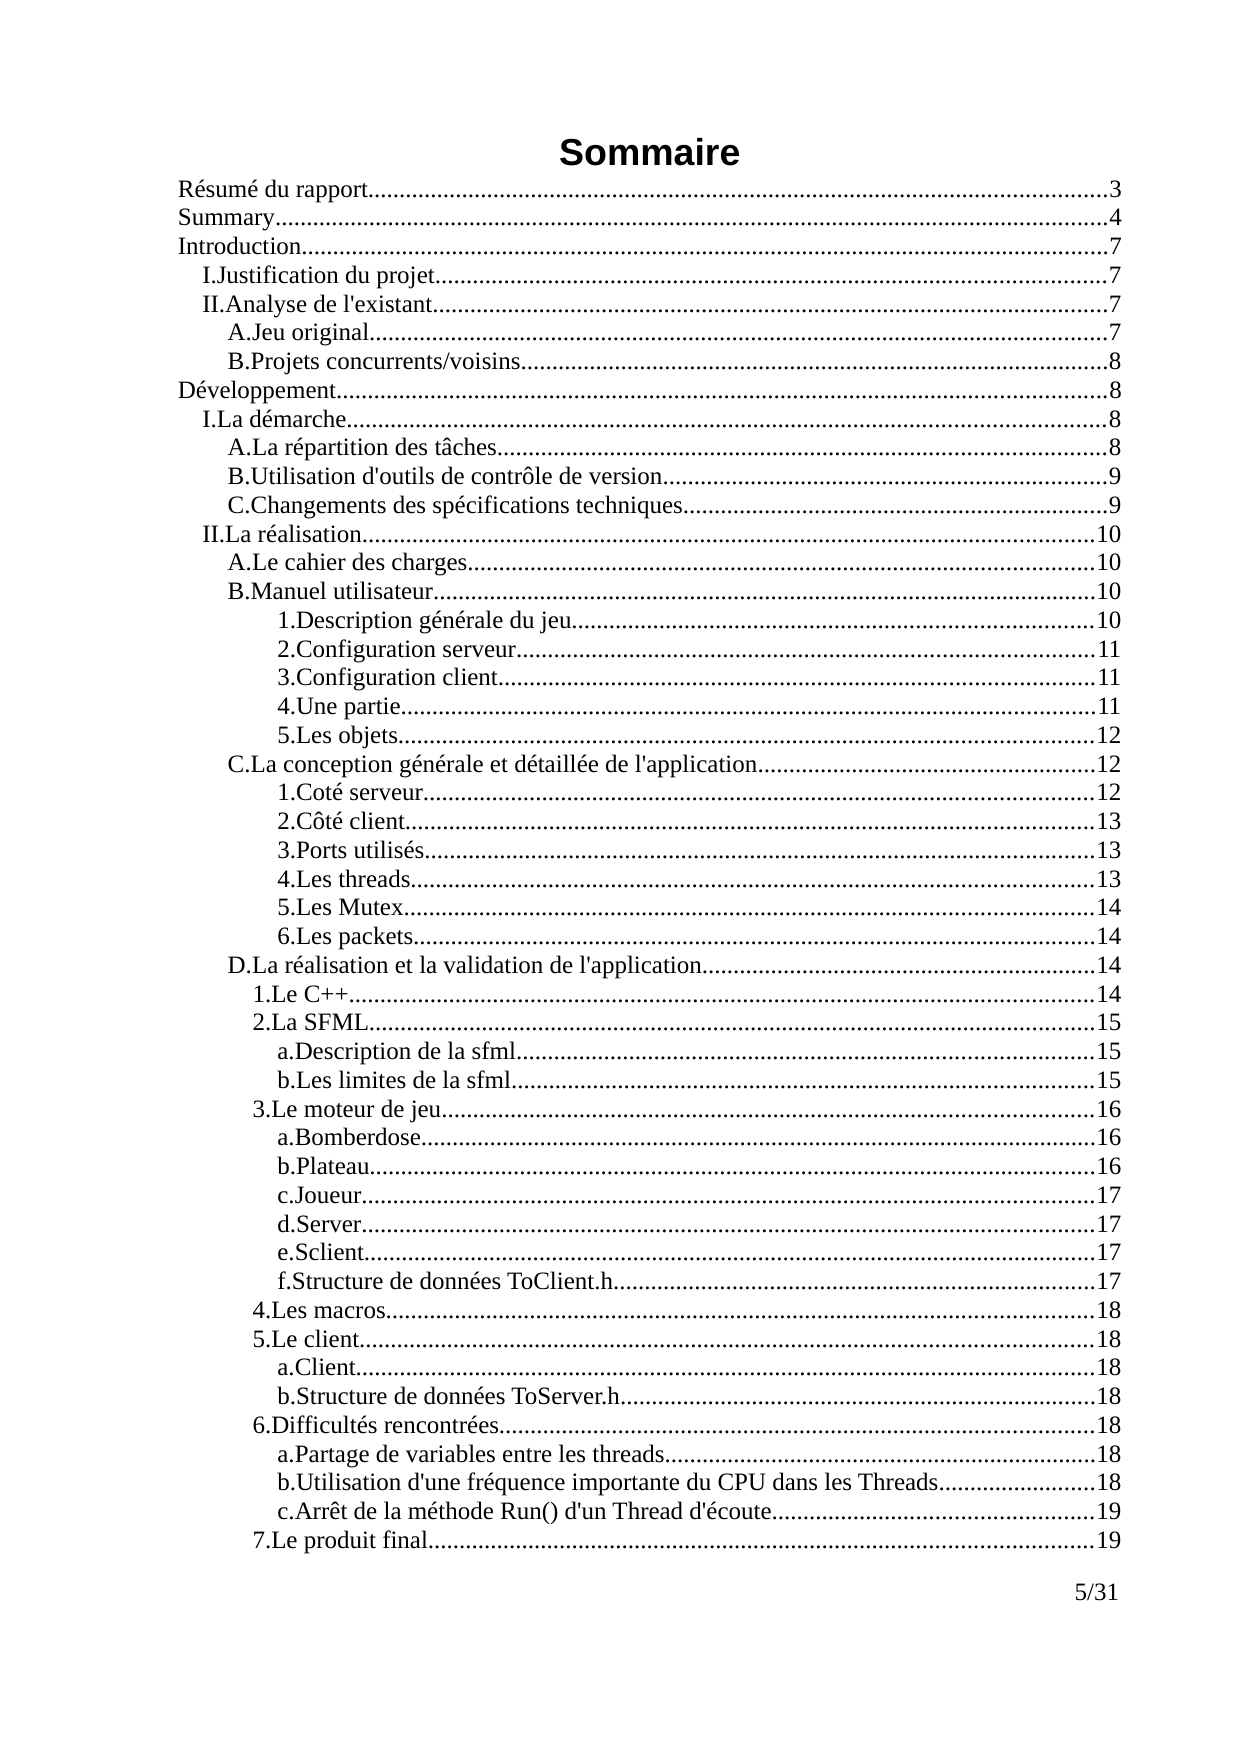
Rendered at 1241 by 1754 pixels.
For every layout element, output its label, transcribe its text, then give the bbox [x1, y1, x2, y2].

text 4. Une partie 11 [277, 691, 1122, 720]
text b. Utilisation d'une fréquence importante du CPU dans les Threads 18 [277, 1467, 1122, 1496]
text 2. La SFML 15 [252, 1007, 1122, 1036]
text Summary 4 [177, 202, 1122, 231]
text II. La réalisation 10 [202, 519, 1122, 547]
text f. Structure de données ToClient.h 17 [277, 1266, 1122, 1295]
text 4. Les macros 18 [252, 1295, 1122, 1324]
text a. Description de la sfml 15 [277, 1036, 1122, 1065]
text A. La répartition des tâches 8 [227, 432, 1122, 461]
text B. Projets concurrents/voisins 8 [227, 346, 1122, 375]
text B. Manuel utilisateur 10 [227, 576, 1122, 605]
text 7. Le produit final 19 [252, 1525, 1122, 1554]
text 1. Coté serveur 12 [277, 777, 1122, 806]
text 2. Côté client 13 [277, 806, 1122, 835]
text c. Joueur 17 [277, 1180, 1122, 1209]
text 5. Le client 18 [252, 1324, 1122, 1352]
text c. Arrêt de la méthode Run() d'un Thread d'écoute 19 [277, 1496, 1122, 1525]
text 4. Les threads 13 [277, 864, 1122, 892]
text II. Analyse de l'existant 7 [202, 289, 1122, 317]
text b. Structure de données ToServer.h 18 [277, 1381, 1122, 1410]
text Résumé du rapport 3 [177, 174, 1122, 202]
text 5. Les objets 12 [277, 720, 1122, 749]
text 6. Difficultés rencontrées 18 [252, 1410, 1122, 1439]
text a. Bomberdose 16 [277, 1122, 1122, 1151]
text I. Justification du projet 7 [202, 260, 1122, 289]
text 5. Les Mutex 14 [277, 892, 1122, 921]
text A. Le cahier des charges 10 [227, 547, 1122, 576]
text B. Utilisation d'outils de contrôle de version 9 [227, 461, 1122, 490]
text Développement 8 [177, 375, 1122, 404]
text a. Partage de variables entre les threads 18 [277, 1439, 1122, 1467]
text b. Plateau 16 [277, 1151, 1122, 1180]
text d. Server 17 [277, 1209, 1122, 1237]
text 2. Configuration serveur 11 [277, 634, 1122, 662]
text 3. Le moteur de jeu 16 [252, 1094, 1122, 1122]
text e. Sclient 17 [277, 1237, 1122, 1266]
text C. Changements des spécifications techniques 9 [227, 490, 1122, 519]
text a. Client 18 [277, 1352, 1122, 1381]
text 3. Configuration client 11 [277, 662, 1122, 691]
text 1. Le C++ 14 [252, 979, 1122, 1007]
text Sommaire [177, 131, 1122, 174]
text C. La conception générale et détaillée de l'application 12 [227, 749, 1122, 777]
text Introduction 7 [177, 231, 1122, 260]
text 6. Les packets 14 [277, 921, 1122, 950]
text A. Jeu original 7 [227, 317, 1122, 346]
text I. La démarche 8 [202, 404, 1122, 432]
text 1. Description générale du jeu 10 [277, 605, 1122, 634]
text b. Les limites de la sfml 15 [277, 1065, 1122, 1094]
text 3. Ports utilisés 13 [277, 835, 1122, 864]
text D. La réalisation et la validation de l'application 14 [227, 950, 1122, 979]
